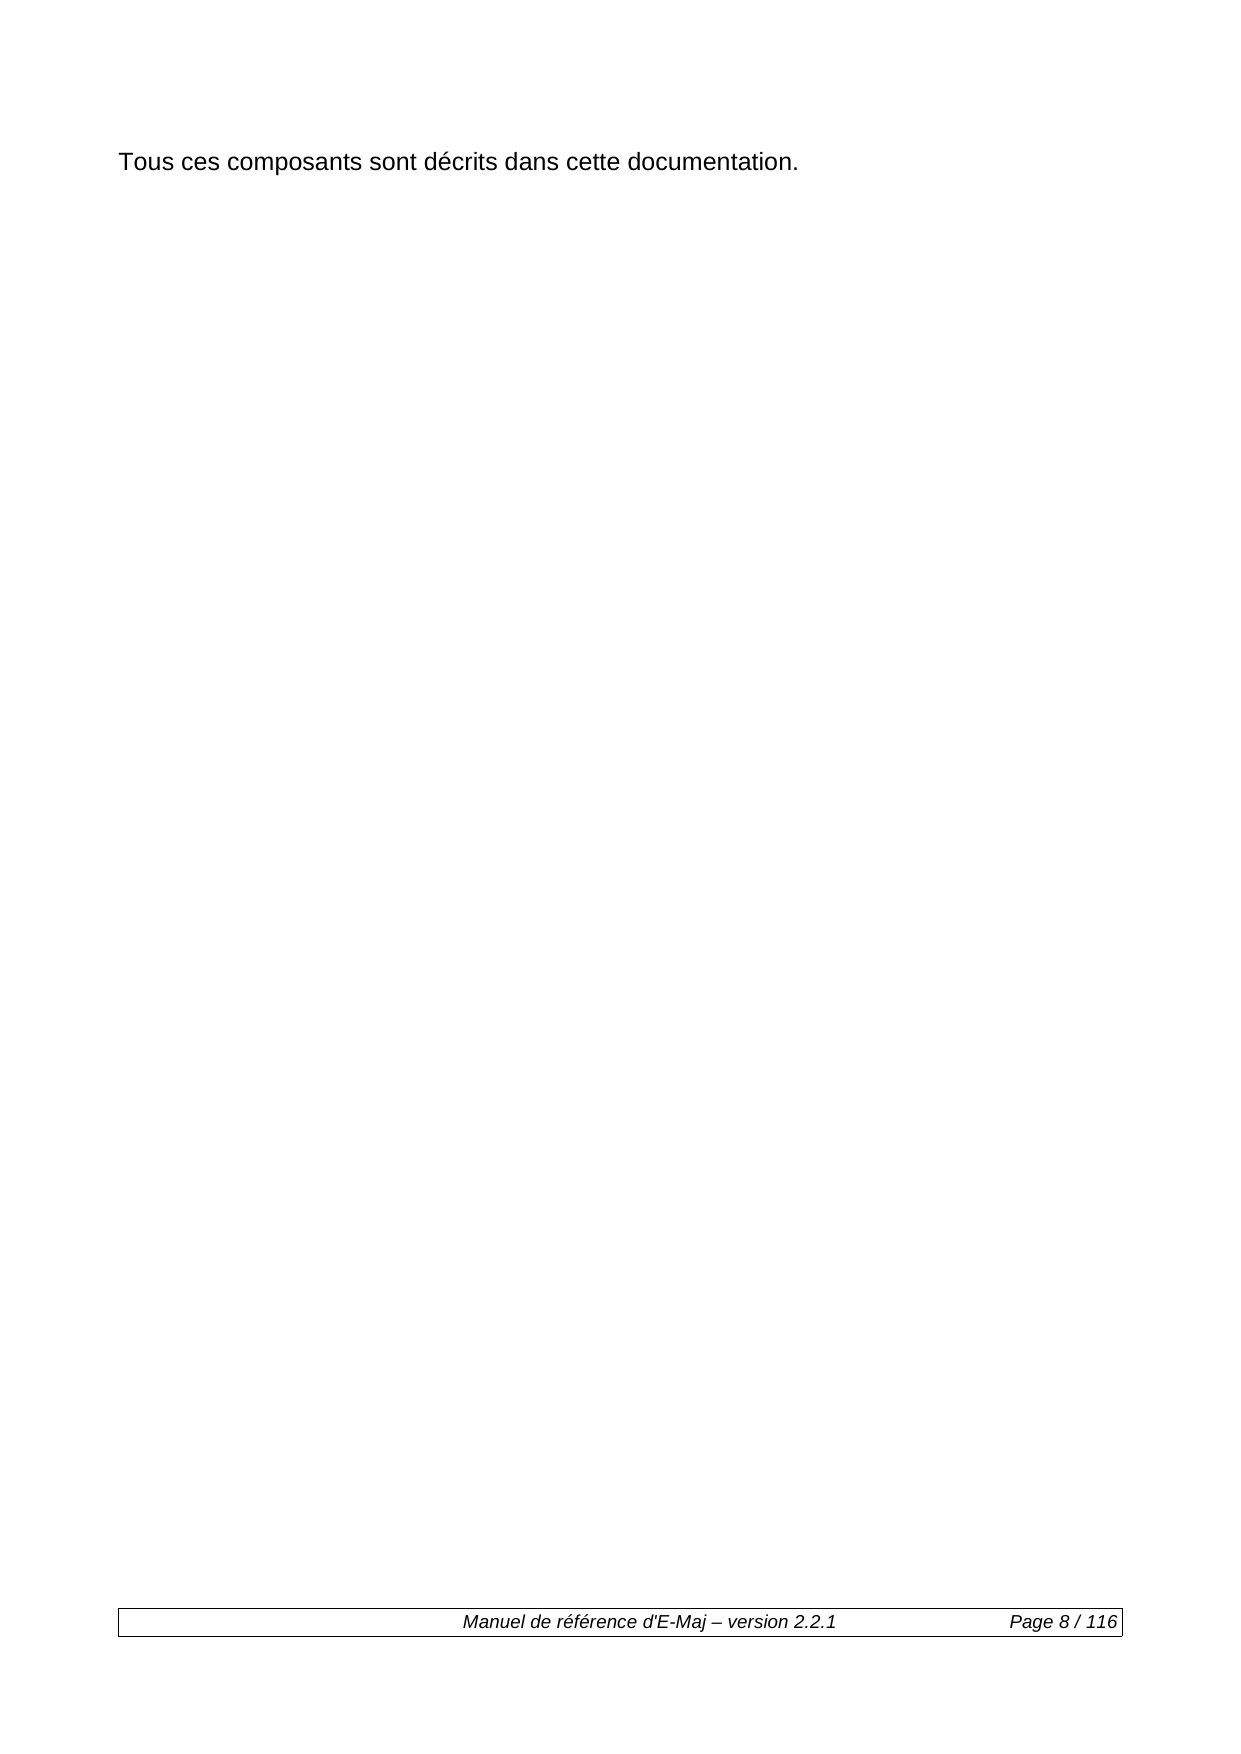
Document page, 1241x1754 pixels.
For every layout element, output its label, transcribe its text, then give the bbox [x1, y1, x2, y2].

text Tous ces composants sont décrits dans cette documentation. [118, 147, 1122, 176]
